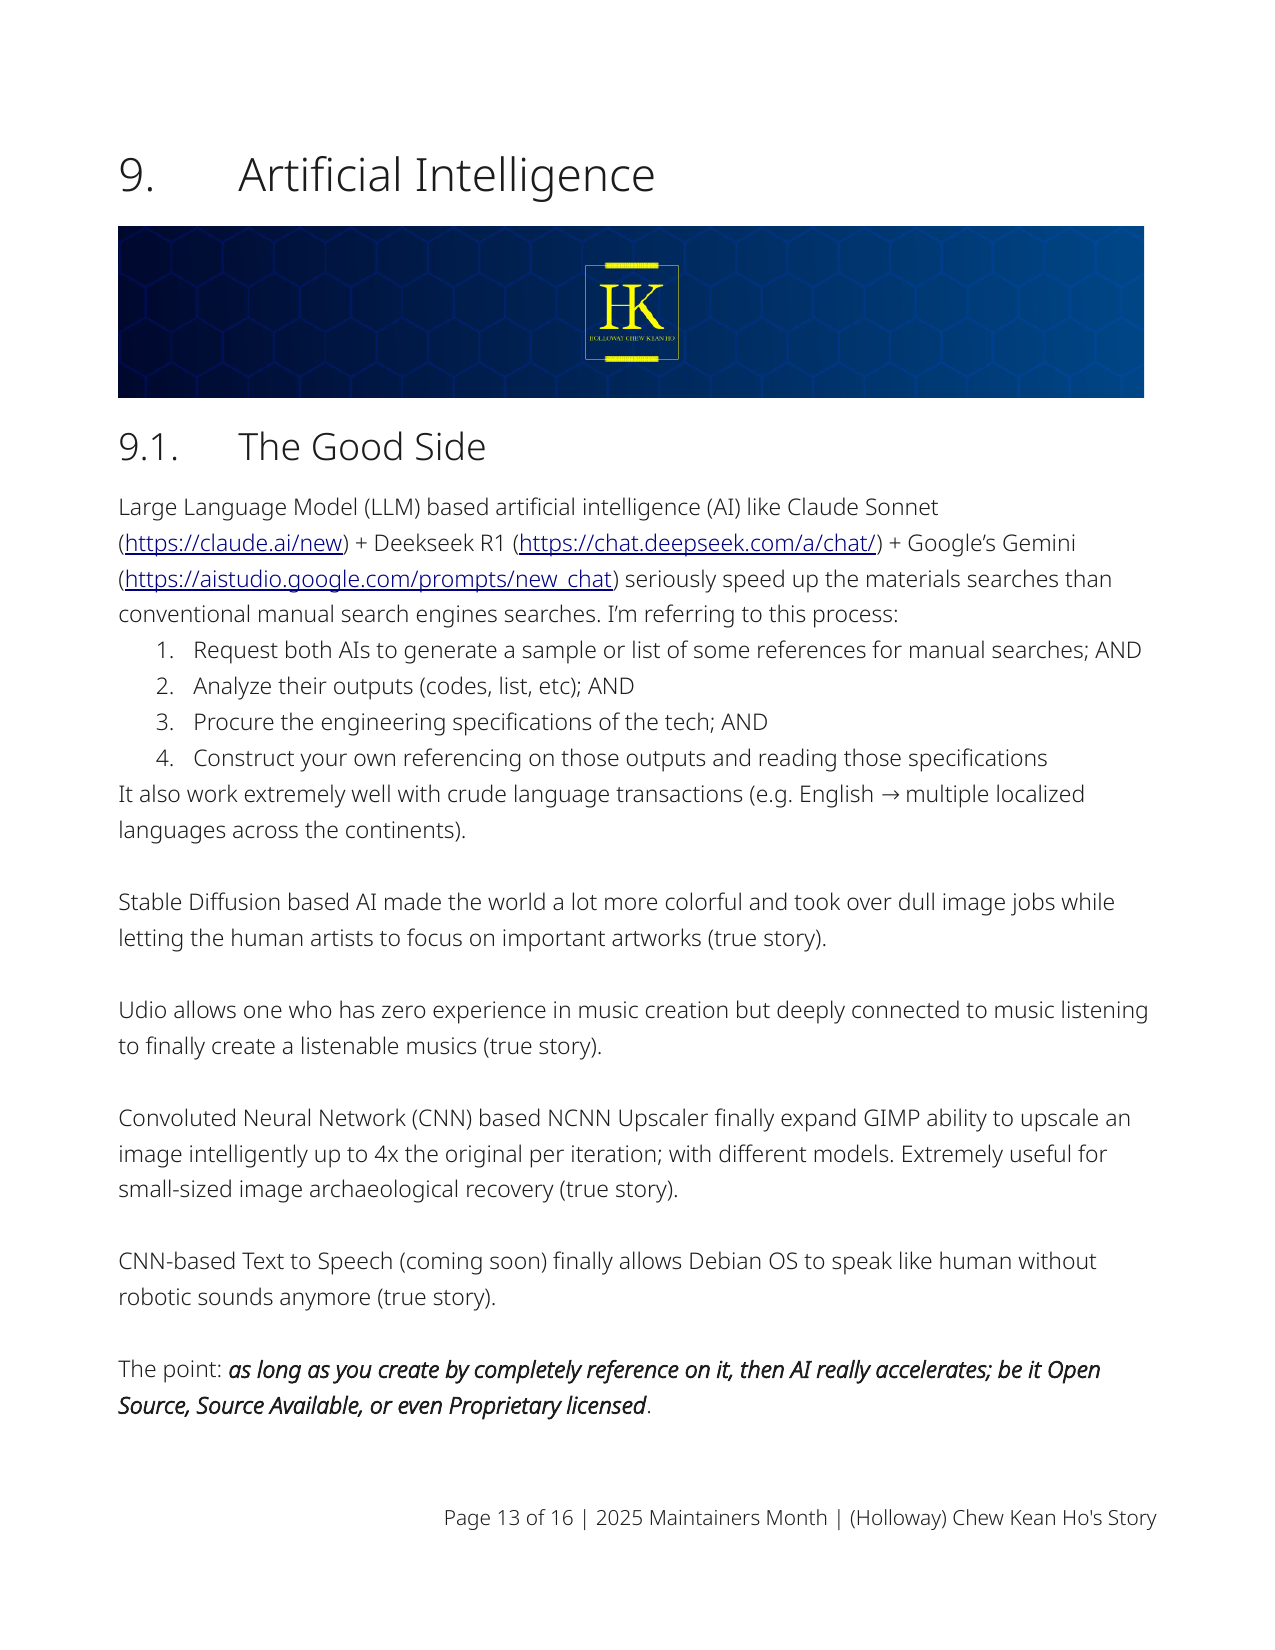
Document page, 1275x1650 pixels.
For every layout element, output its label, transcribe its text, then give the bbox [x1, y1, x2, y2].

text The point: as long as you create by completely reference on it, then AI really accelerates; be it Open Source, Source Available, or even Proprietary licensed. [118, 1353, 1157, 1420]
list Analyze their outputs (codes, list, etc); AND [156, 670, 1157, 702]
text Convoluted Neural Network (CNN) based NCNN Upscaler finally expand GIMP ability to upscale an image intelligently up to 4x the original per iteration; with different models. Extremely useful for small-sized image archaeological recovery (true story). [118, 1102, 1157, 1205]
picture [118, 226, 1145, 398]
text It also work extremely well with crude language transactions (e.g. English → multiple localized languages across the continents). [118, 778, 1157, 845]
list Request both AIs to generate a sample or list of some references for manual searches; AND [156, 634, 1157, 666]
text Udio allows one who has zero experience in music creation but deeply connected to music listening to finally create a listenable musics (true story). [118, 994, 1157, 1061]
text Large Language Model (LLM) based artificial intelligence (AI) like Claude Sonnet (https://claude.ai/new) + Deekseek R1 (https://chat.deepseek.com/a/chat/) + Google’s Gemini (https://aistudio.google.com/prompts/new_chat) seriously speed up the materials searches than conventional manual search engines searches. I’m referring to this process: [118, 491, 1157, 630]
list Construct your own referencing on those outputs and reading those specifications [156, 742, 1157, 773]
text CNN-based Text to Speech (coming soon) finally allows Debian OS to speak like human without robotic sounds anymore (true story). [118, 1245, 1157, 1312]
subtitle Artificial Intelligence [118, 143, 1157, 205]
text Stable Diffusion based AI made the world a lot more colorful and took over dull image jobs while letting the human artists to focus on important artworks (true story). [118, 886, 1157, 953]
list Procure the engineering specifications of the tech; AND [156, 706, 1157, 737]
subtitle The Good Side [118, 420, 1157, 471]
